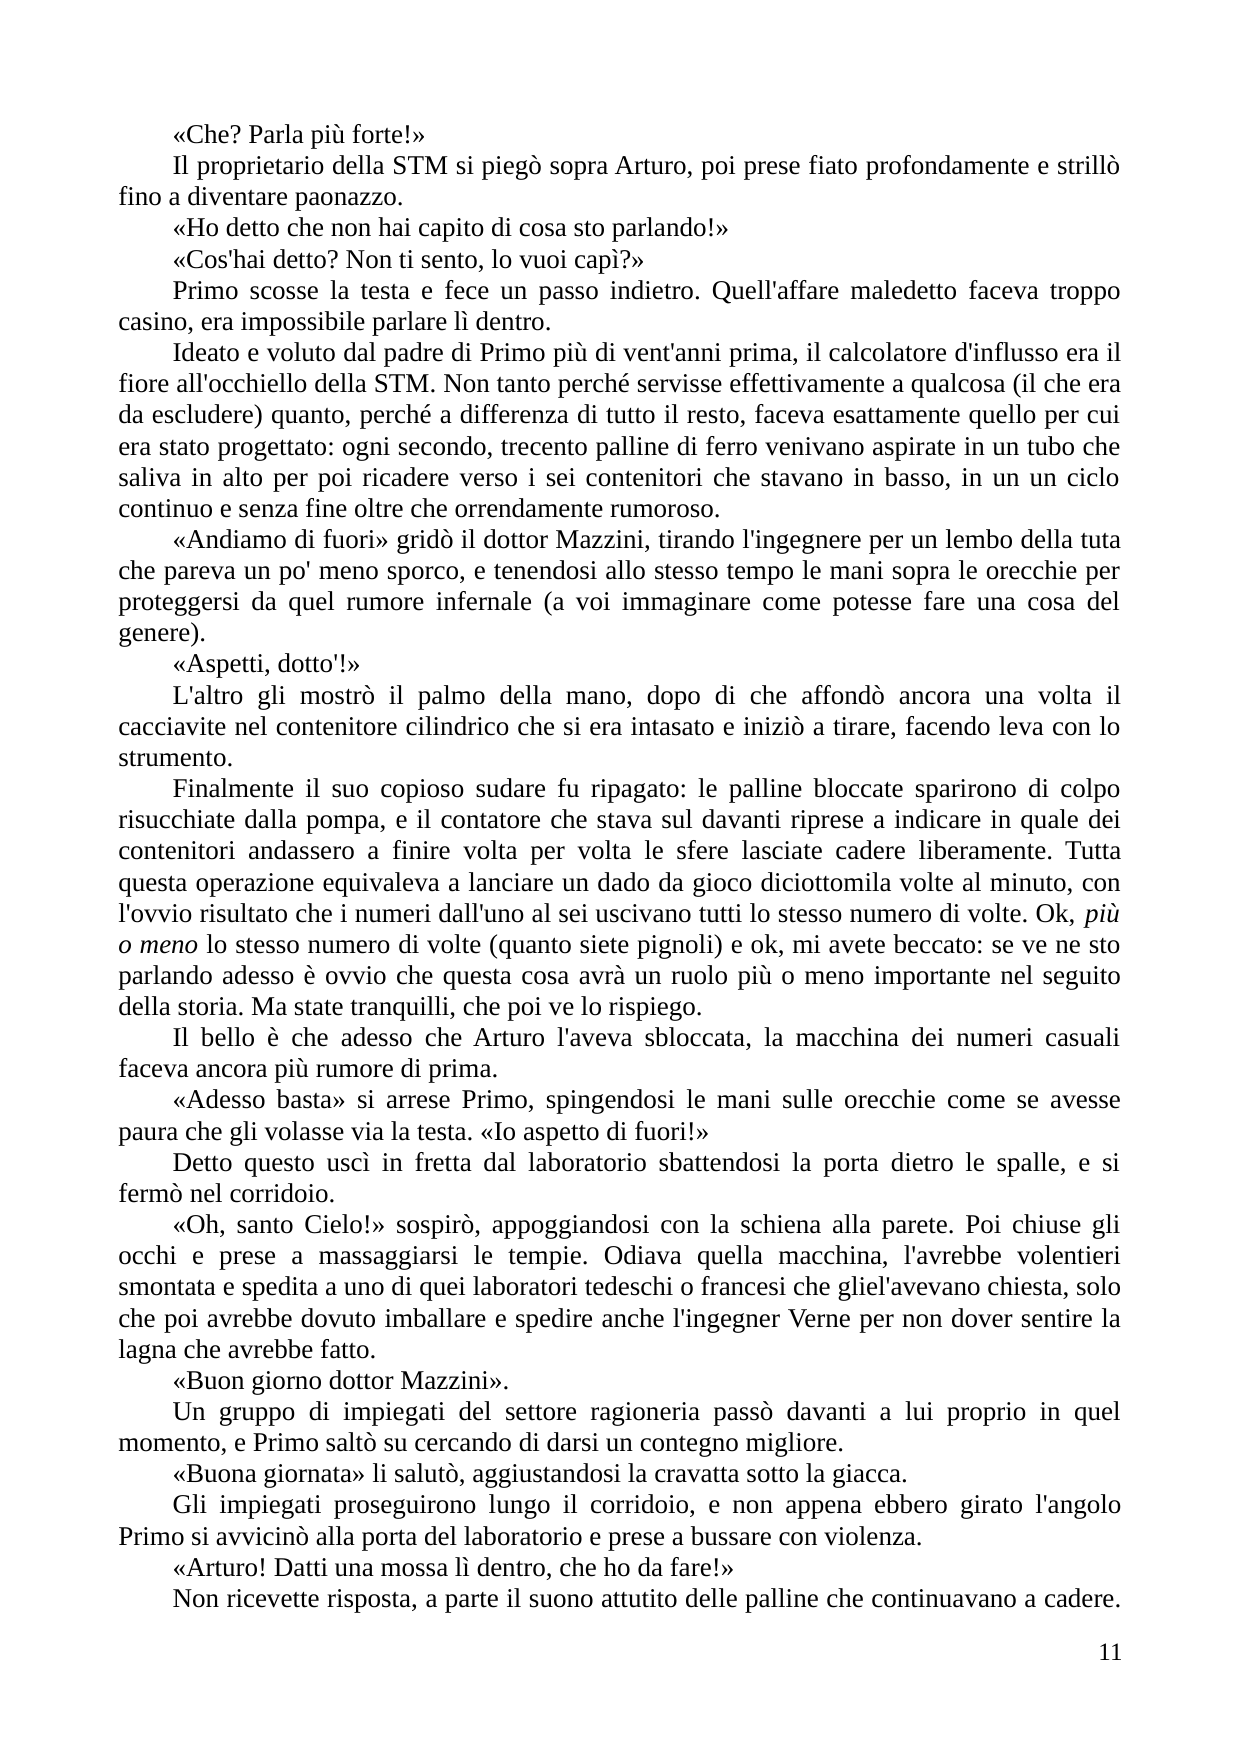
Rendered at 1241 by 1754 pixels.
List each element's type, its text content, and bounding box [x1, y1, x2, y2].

text «Che? Parla più forte!» [118, 118, 1122, 149]
text «Oh, santo Cielo!» sospirò, appoggiandosi con la schiena alla parete. Poi chiuse gli occhi e prese a massaggiarsi le tempie. Odiava quella macchina, l'avrebbe volentieri smontata e spedita a uno di quei laboratori tedeschi o francesi che gliel'avevano chiesta, solo che poi avrebbe dovuto imballare e spedire anche l'ingegner Verne per non dover sentire la lagna che avrebbe fatto. [118, 1208, 1122, 1364]
text Primo scosse la testa e fece un passo indietro. Quell'affare maledetto faceva troppo casino, era impossibile parlare lì dentro. [118, 274, 1122, 336]
text «Buon giorno dottor Mazzini». [118, 1364, 1122, 1395]
text Detto questo uscì in fretta dal laboratorio sbattendosi la porta dietro le spalle, e si fermò nel corridoio. [118, 1146, 1122, 1208]
text Finalmente il suo copioso sudare fu ripagato: le palline bloccate sparirono di colpo risucchiate dalla pompa, e il contatore che stava sul davanti riprese a indicare in quale dei contenitori andassero a finire volta per volta le sfere lasciate cadere liberamente. Tutta questa operazione equivaleva a lanciare un dado da gioco diciottomila volte al minuto, con l'ovvio risultato che i numeri dall'uno al sei uscivano tutti lo stesso numero di volte. Ok, più o meno lo stesso numero di volte (quanto siete pignoli) e ok, mi avete beccato: se ve ne sto parlando adesso è ovvio che questa cosa avrà un ruolo più o meno importante nel seguito della storia. Ma state tranquilli, che poi ve lo rispiego. [118, 772, 1122, 1021]
text «Arturo! Datti una mossa lì dentro, che ho da fare!» [118, 1551, 1122, 1582]
text «Adesso basta» si arrese Primo, spingendosi le mani sulle orecchie come se avesse paura che gli volasse via la testa. «Io aspetto di fuori!» [118, 1084, 1122, 1146]
text Il proprietario della STM si piegò sopra Arturo, poi prese fiato profondamente e strillò fino a diventare paonazzo. [118, 149, 1122, 212]
text «Cos'hai detto? Non ti sento, lo vuoi capì?» [118, 243, 1122, 274]
text Gli impiegati proseguirono lungo il corridoio, e non appena ebbero girato l'angolo Primo si avvicinò alla porta del laboratorio e prese a bussare con violenza. [118, 1488, 1122, 1551]
text Il bello è che adesso che Arturo l'aveva sbloccata, la macchina dei numeri casuali faceva ancora più rumore di prima. [118, 1021, 1122, 1084]
text Un gruppo di impiegati del settore ragioneria passò davanti a lui proprio in quel momento, e Primo saltò su cercando di darsi un contegno migliore. [118, 1395, 1122, 1457]
text «Ho detto che non hai capito di cosa sto parlando!» [118, 212, 1122, 243]
text «Aspetti, dotto'!» [118, 648, 1122, 679]
text «Andiamo di fuori» gridò il dottor Mazzini, tirando l'ingegnere per un lembo della tuta che pareva un po' meno sporco, e tenendosi allo stesso tempo le mani sopra le orecchie per proteggersi da quel rumore infernale (a voi immaginare come potesse fare una cosa del genere). [118, 523, 1122, 648]
text Non ricevette risposta, a parte il suono attutito delle palline che continuavano a cadere. [118, 1582, 1122, 1613]
text L'altro gli mostrò il palmo della mano, dopo di che affondò ancora una volta il cacciavite nel contenitore cilindrico che si era intasato e iniziò a tirare, facendo leva con lo strumento. [118, 679, 1122, 772]
text Ideato e voluto dal padre di Primo più di vent'anni prima, il calcolatore d'influsso era il fiore all'occhiello della STM. Non tanto perché servisse effettivamente a qualcosa (il che era da escludere) quanto, perché a differenza di tutto il resto, faceva esattamente quello per cui era stato progettato: ogni secondo, trecento palline di ferro venivano aspirate in un tubo che saliva in alto per poi ricadere verso i sei contenitori che stavano in basso, in un un ciclo continuo e senza fine oltre che orrendamente rumoroso. [118, 336, 1122, 523]
text «Buona giornata» li salutò, aggiustandosi la cravatta sotto la giacca. [118, 1457, 1122, 1488]
